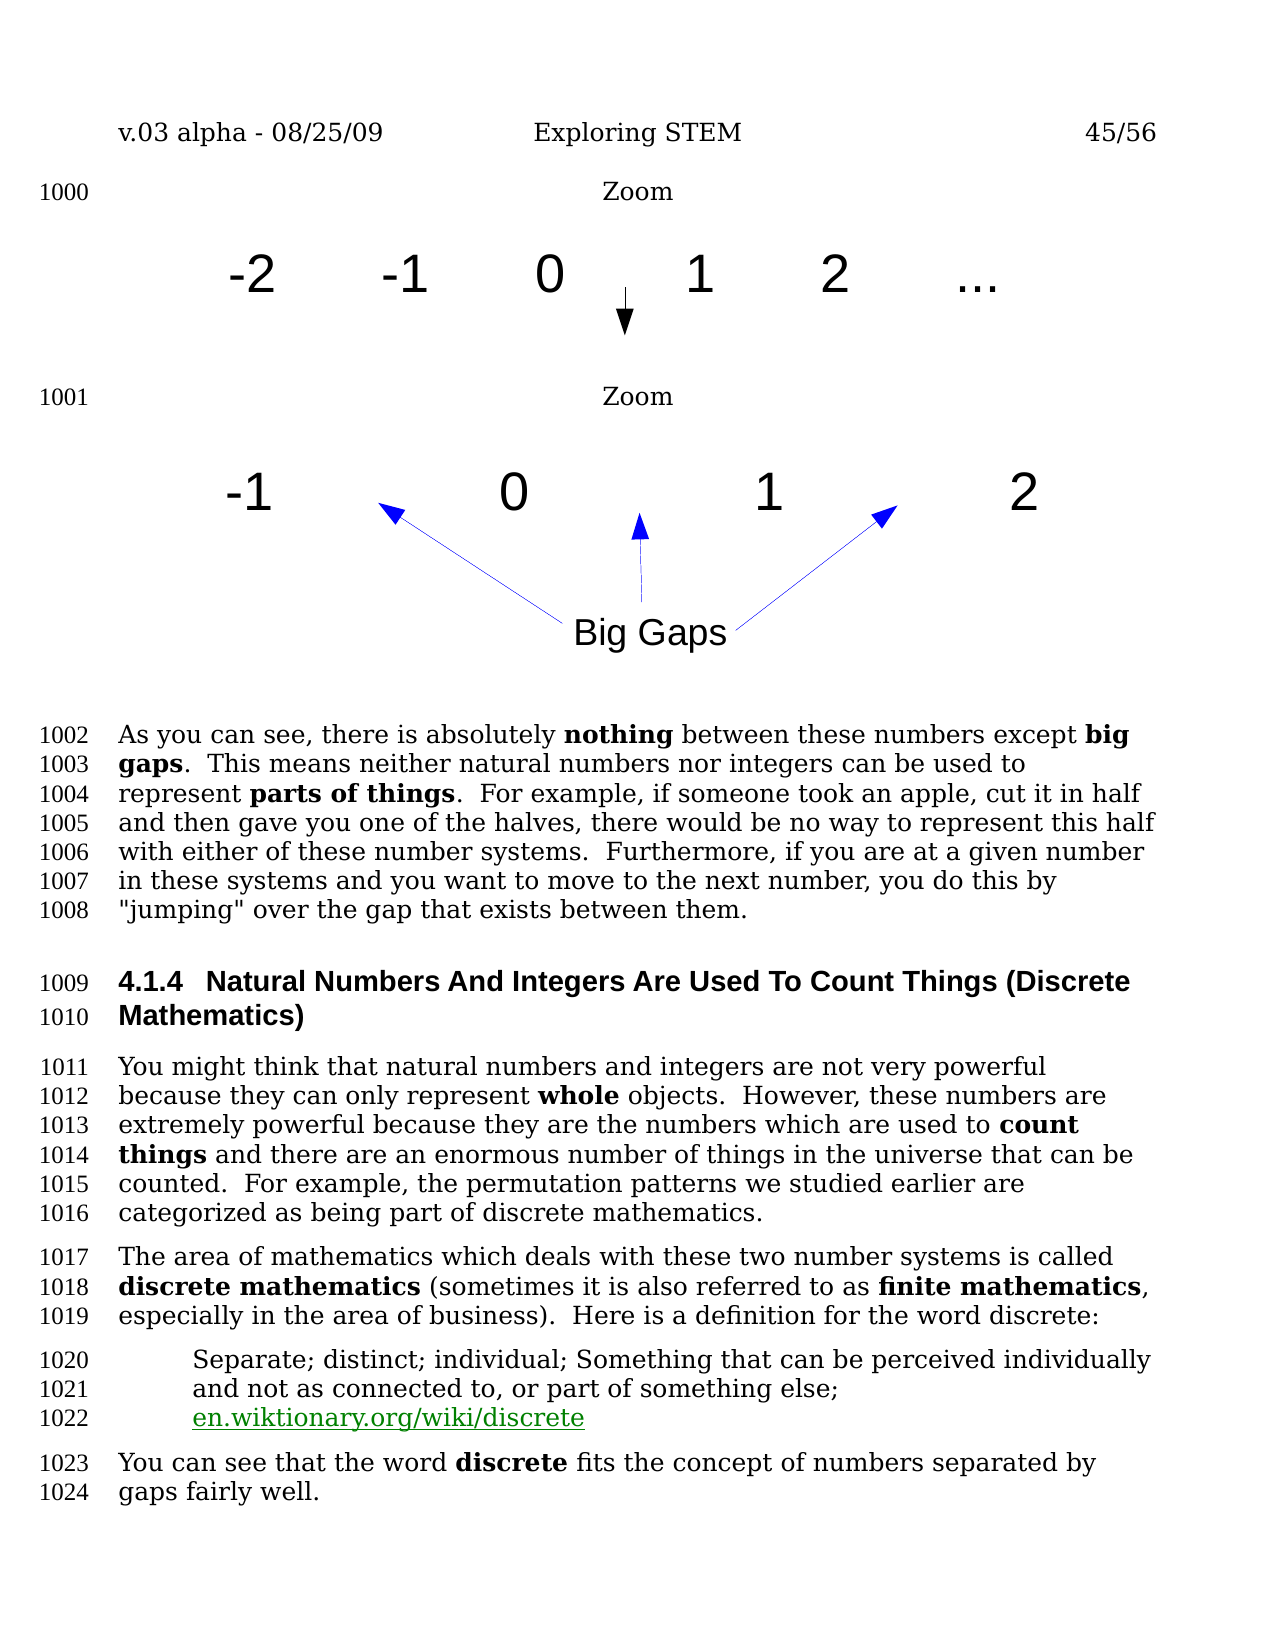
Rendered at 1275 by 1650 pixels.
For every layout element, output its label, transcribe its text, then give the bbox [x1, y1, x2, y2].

text As you can see, there is absolutely nothing between these numbers except big gaps. This means neither natural numbers nor integers can be used to represent parts of things. For example, if someone took an apple, cut it in half and then gave you one of the halves, there would be no way to represent this half with either of these number systems. Furthermore, if you are at a given number in these systems and you want to move to the next number, you do this by "jumping" over the gap that exists between them. [118, 720, 1157, 925]
text The area of mathematics which deals with these two number systems is called discrete mathematics (sometimes it is also referred to as finite mathematics, especially in the area of business). Here is a definition for the word discrete: [118, 1243, 1157, 1330]
text Zoom [118, 177, 1157, 206]
text Zoom [118, 382, 1157, 411]
text You can see that the word discrete fits the concept of numbers separated by gaps fairly well. [118, 1448, 1157, 1506]
subtitle Natural Numbers And Integers Are Used To Count Things (Discrete Mathematics) [118, 964, 1157, 1031]
text You might think that natural numbers and integers are not very powerful because they can only represent whole objects. However, these numbers are extremely powerful because they are the numbers which are used to count things and there are an enormous number of things in the universe that can be counted. For example, the permutation patterns we studied earlier are categorized as being part of discrete mathematics. [118, 1052, 1157, 1228]
text Separate; distinct; individual; Something that can be perceived individually and not as connected to, or part of something else; en.wiktionary.org/wiki/discrete [192, 1345, 1157, 1433]
